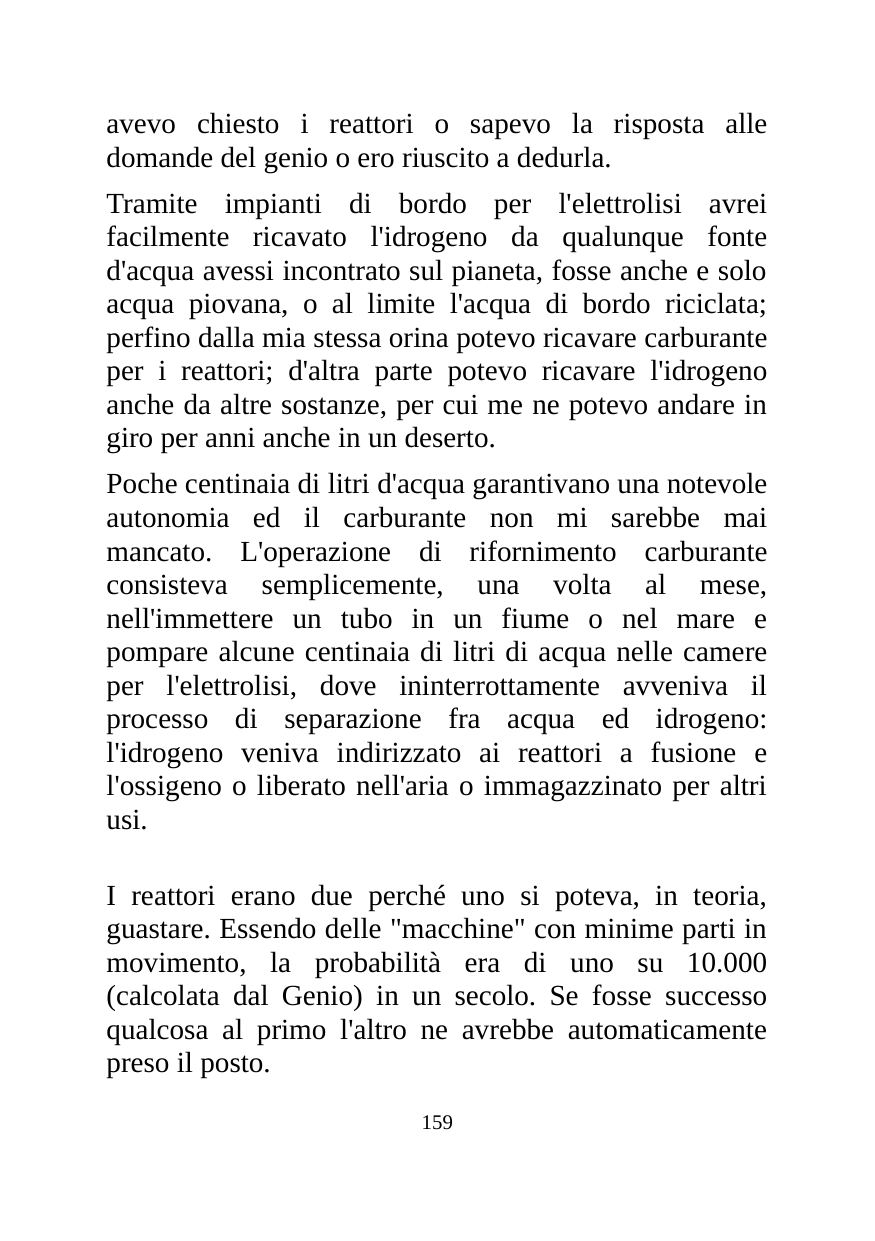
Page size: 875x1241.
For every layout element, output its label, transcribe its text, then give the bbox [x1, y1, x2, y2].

text I reattori erano due perché uno si poteva, in teoria, guastare. Essendo delle "macchine" con minime parti in movimento, la probabilità era di uno su 10.000 (calcolata dal Genio) in un secolo. Se fosse successo qualcosa al primo l'altro ne avrebbe automaticamente preso il posto. [106, 878, 768, 1079]
text Tramite impianti di bordo per l'elettrolisi avrei facilmente ricavato l'idrogeno da qualunque fonte d'acqua avessi incontrato sul pianeta, fosse anche e solo acqua piovana, o al limite l'acqua di bordo riciclata; perfino dalla mia stessa orina potevo ricavare carburante per i reattori; d'altra parte potevo ricavare l'idrogeno anche da altre sostanze, per cui me ne potevo andare in giro per anni anche in un deserto. [106, 186, 768, 454]
text Poche centinaia di litri d'acqua garantivano una notevole autonomia ed il carburante non mi sarebbe mai mancato. L'operazione di rifornimento carburante consisteva semplicemente, una volta al mese, nell'immettere un tubo in un fiume o nel mare e pompare alcune centinaia di litri di acqua nelle camere per l'elettrolisi, dove ininterrottamente avveniva il processo di separazione fra acqua ed idrogeno: l'idrogeno veniva indirizzato ai reattori a fusione e l'ossigeno o liberato nell'aria o immagazzinato per altri usi. [106, 467, 768, 836]
text avevo chiesto i reattori o sapevo la risposta alle domande del genio o ero riuscito a dedurla. [106, 106, 768, 173]
